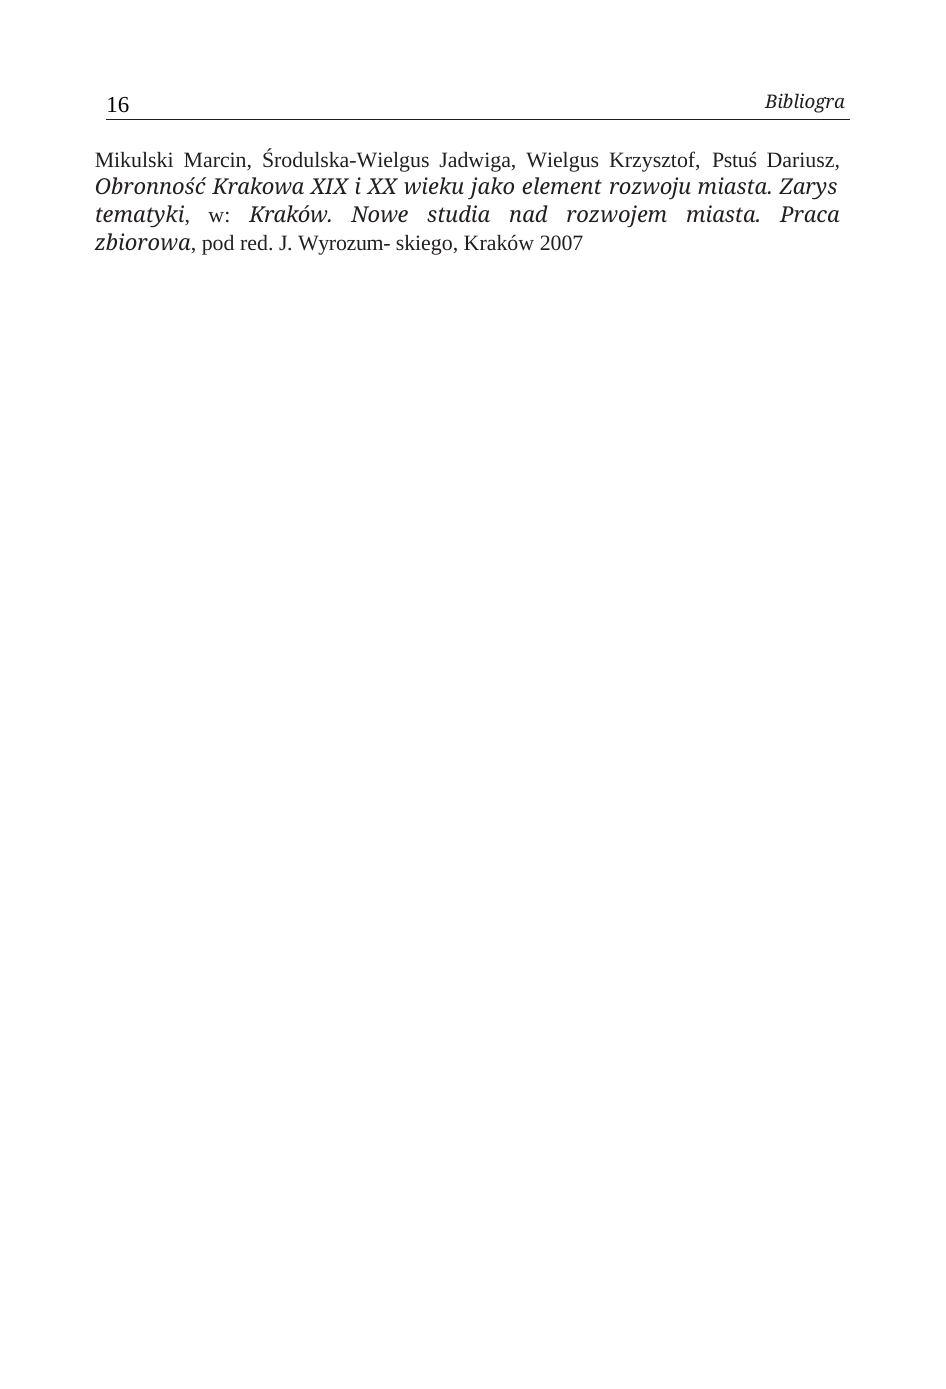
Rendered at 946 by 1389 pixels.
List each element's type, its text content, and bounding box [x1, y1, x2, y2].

text Mikulski Marcin, Środulska-Wielgus Jadwiga, Wielgus Krzysztof, Pstuś Dariusz, Obronność Krakowa XIX i XX wieku jako element rozwoju miasta. Zarys tematyki, w: Kraków. Nowe studia nad rozwojem miasta. Praca zbiorowa, pod red. J. Wyrozum- skiego, Kraków 2007 [94, 148, 840, 257]
